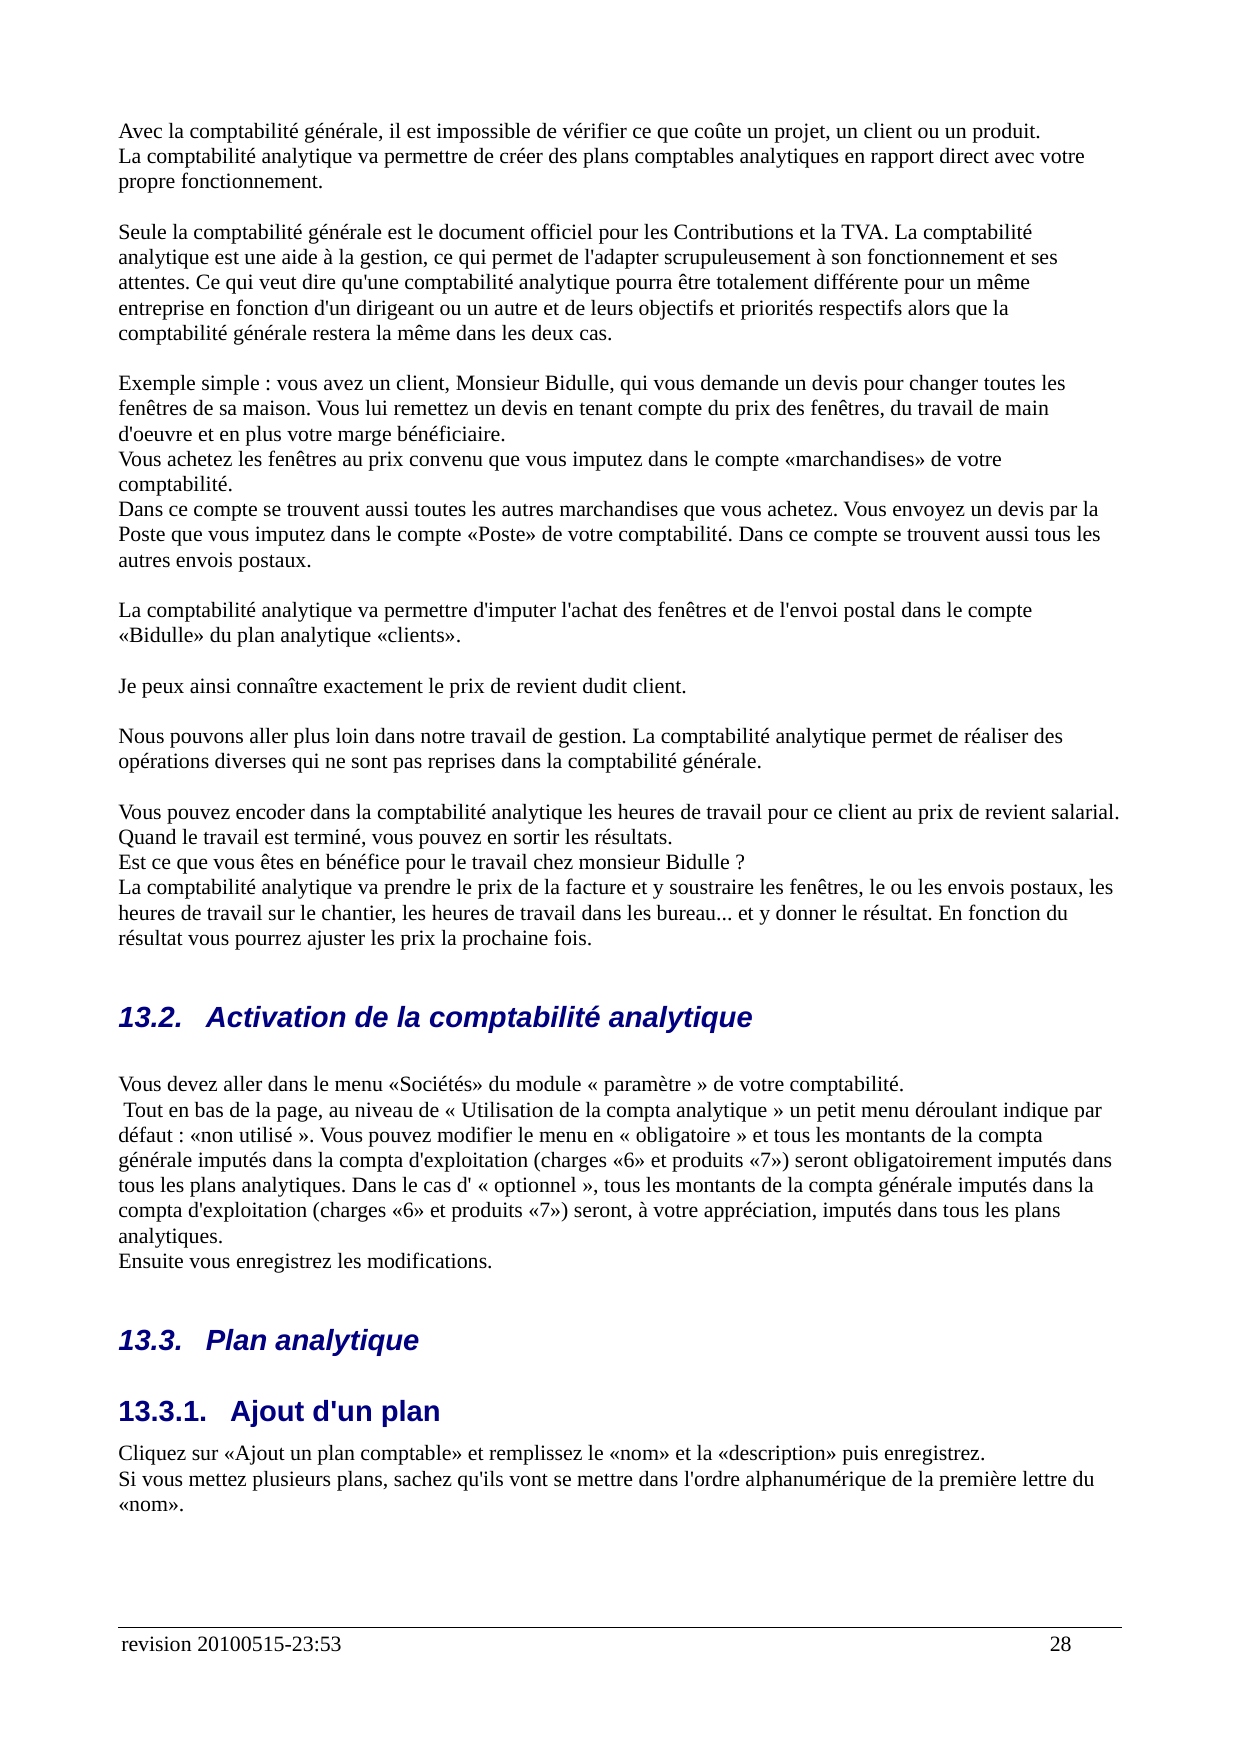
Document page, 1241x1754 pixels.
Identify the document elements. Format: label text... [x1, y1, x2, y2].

text Dans ce compte se trouvent aussi toutes les autres marchandises que vous achetez. Vous envoyez un devis par la Poste que vous imputez dans le compte «Poste» de votre comptabilité. Dans ce compte se trouvent aussi tous les autres envois postaux. [118, 496, 1122, 572]
text Seule la comptabilité générale est le document officiel pour les Contributions et la TVA. La comptabilité analytique est une aide à la gestion, ce qui permet de l'adapter scrupuleusement à son fonctionnement et ses attentes. Ce qui veut dire qu'une comptabilité analytique pourra être totalement différente pour un même entreprise en fonction d'un dirigeant ou un autre et de leurs objectifs et priorités respectifs alors que la comptabilité générale restera la même dans les deux cas. [118, 219, 1122, 345]
subtitle Plan analytique [118, 1323, 1122, 1357]
text Vous pouvez encoder dans la comptabilité analytique les heures de travail pour ce client au prix de revient salarial. Quand le travail est terminé, vous pouvez en sortir les résultats. [118, 799, 1122, 849]
text Cliquez sur «Ajout un plan comptable» et remplissez le «nom» et la «description» puis enregistrez. [118, 1440, 1122, 1466]
text Nous pouvons aller plus loin dans notre travail de gestion. La comptabilité analytique permet de réaliser des opérations diverses qui ne sont pas reprises dans la comptabilité générale. [118, 723, 1122, 773]
text Exemple simple : vous avez un client, Monsieur Bidulle, qui vous demande un devis pour changer toutes les fenêtres de sa maison. Vous lui remettez un devis en tenant compte du prix des fenêtres, du travail de main d'oeuvre et en plus votre marge bénéficiaire. [118, 370, 1122, 446]
text La comptabilité analytique va permettre d'imputer l'achat des fenêtres et de l'envoi postal dans le compte «Bidulle» du plan analytique «clients». [118, 597, 1122, 647]
text Je peux ainsi connaître exactement le prix de revient dudit client. [118, 673, 1122, 698]
text Si vous mettez plusieurs plans, sachez qu'ils vont se mettre dans l'ordre alphanumérique de la première lettre du «nom». [118, 1466, 1122, 1516]
text Avec la comptabilité générale, il est impossible de vérifier ce que coûte un projet, un client ou un produit. [118, 118, 1122, 143]
subtitle Activation de la comptabilité analytique [118, 1000, 1122, 1034]
text Est ce que vous êtes en bénéfice pour le travail chez monsieur Bidulle ? [118, 849, 1122, 874]
subtitle Ajout d'un plan [118, 1394, 1122, 1428]
text La comptabilité analytique va prendre le prix de la facture et y soustraire les fenêtres, le ou les envois postaux, les heures de travail sur le chantier, les heures de travail dans les bureau... et y donner le résultat. En fonction du résultat vous pourrez ajuster les prix la prochaine fois. [118, 874, 1122, 950]
text Vous devez aller dans le menu «Sociétés» du module « paramètre » de votre comptabilité. [118, 1071, 1122, 1097]
text Tout en bas de la page, au niveau de « Utilisation de la compta analytique » un petit menu déroulant indique par défaut : «non utilisé ». Vous pouvez modifier le menu en « obligatoire » et tous les montants de la compta générale imputés dans la compta d'exploitation (charges «6» et produits «7») seront obligatoirement imputés dans tous les plans analytiques. Dans le cas d' « optionnel », tous les montants de la compta générale imputés dans la compta d'exploitation (charges «6» et produits «7») seront, à votre appréciation, imputés dans tous les plans analytiques. [118, 1097, 1122, 1248]
text La comptabilité analytique va permettre de créer des plans comptables analytiques en rapport direct avec votre propre fonctionnement. [118, 143, 1122, 194]
text Vous achetez les fenêtres au prix convenu que vous imputez dans le compte «marchandises» de votre comptabilité. [118, 446, 1122, 496]
text Ensuite vous enregistrez les modifications. [118, 1248, 1122, 1273]
